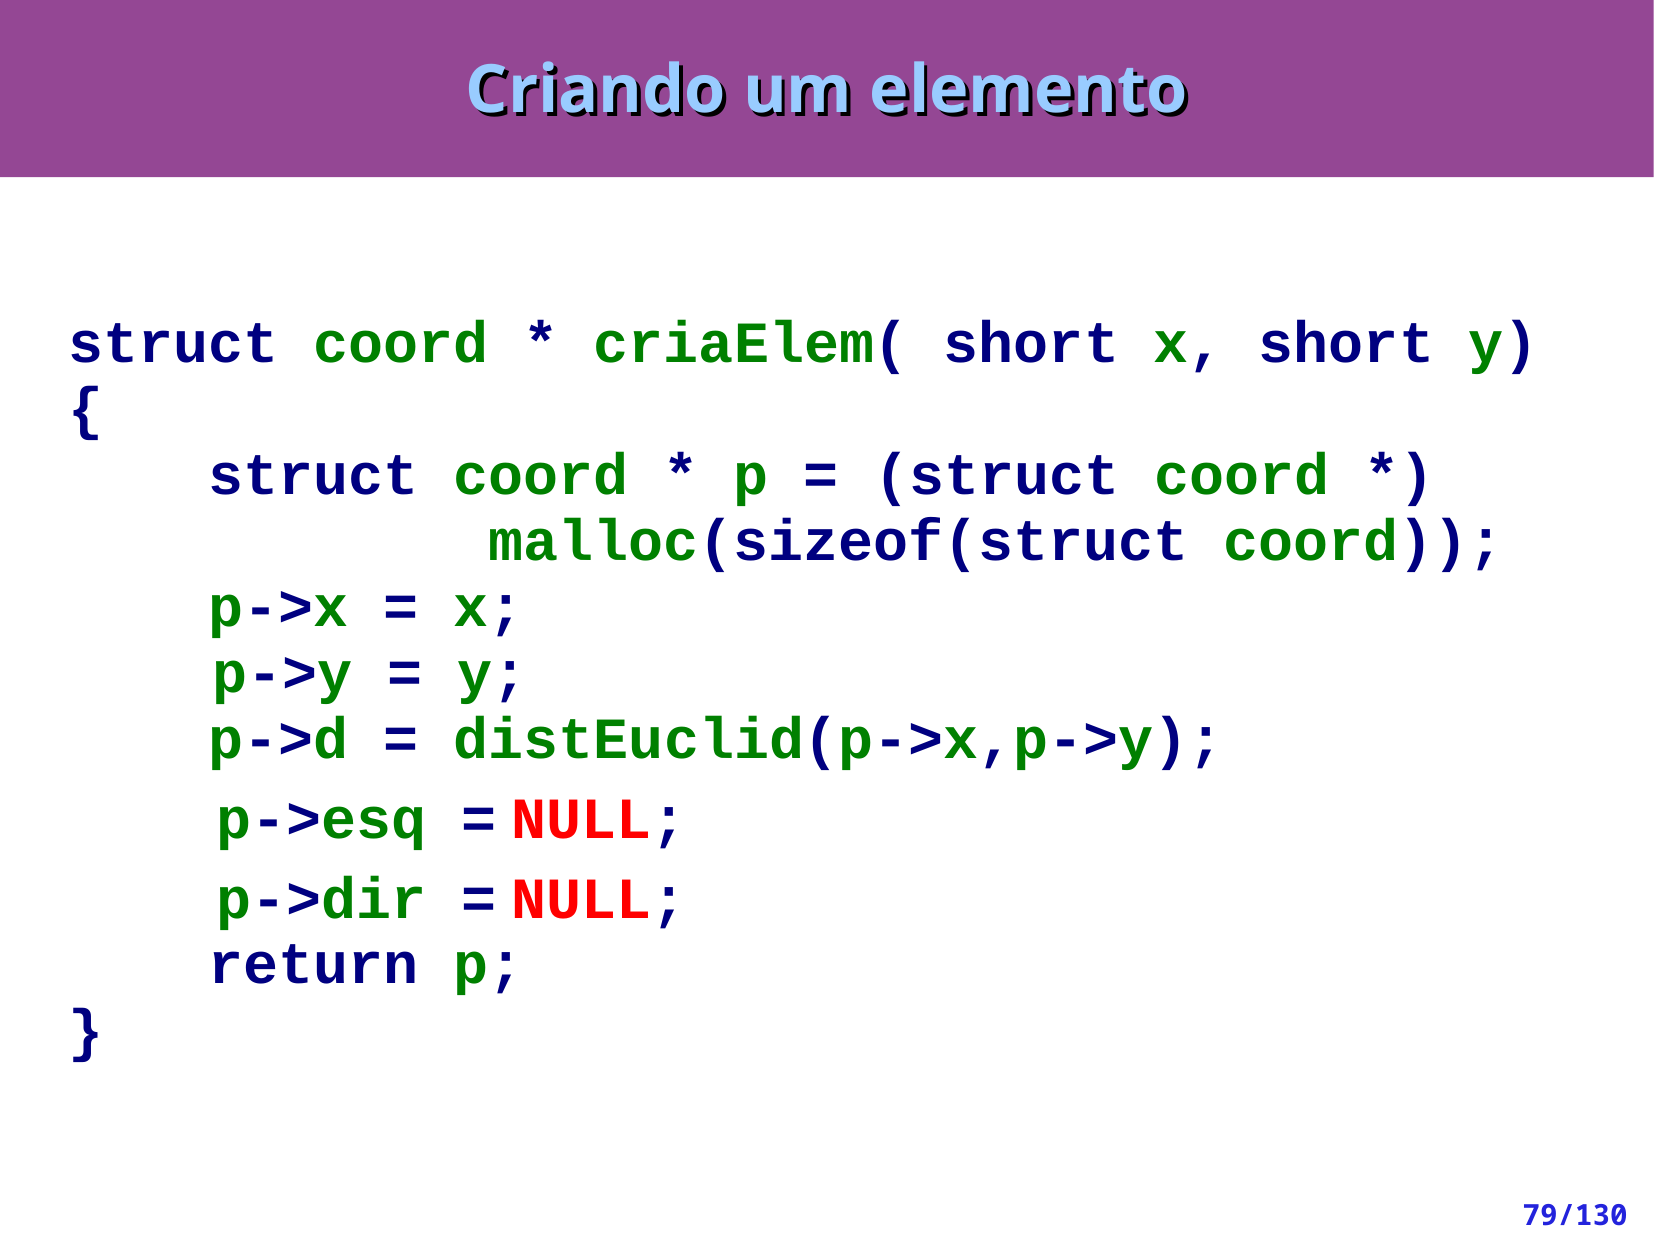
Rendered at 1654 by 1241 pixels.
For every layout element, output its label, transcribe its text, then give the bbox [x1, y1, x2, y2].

text_box struct coord * criaElem( short x, short y) { struct coord * p = (struct coord *) malloc(sizeof(struct coord)); p->x = x; p->y = y; p->d = distEuclid(p->x,p->y); p->esq = NULL; p->dir = NULL; return p; } [54, 306, 1610, 1091]
title Criando um elemento [82, 0, 1571, 176]
